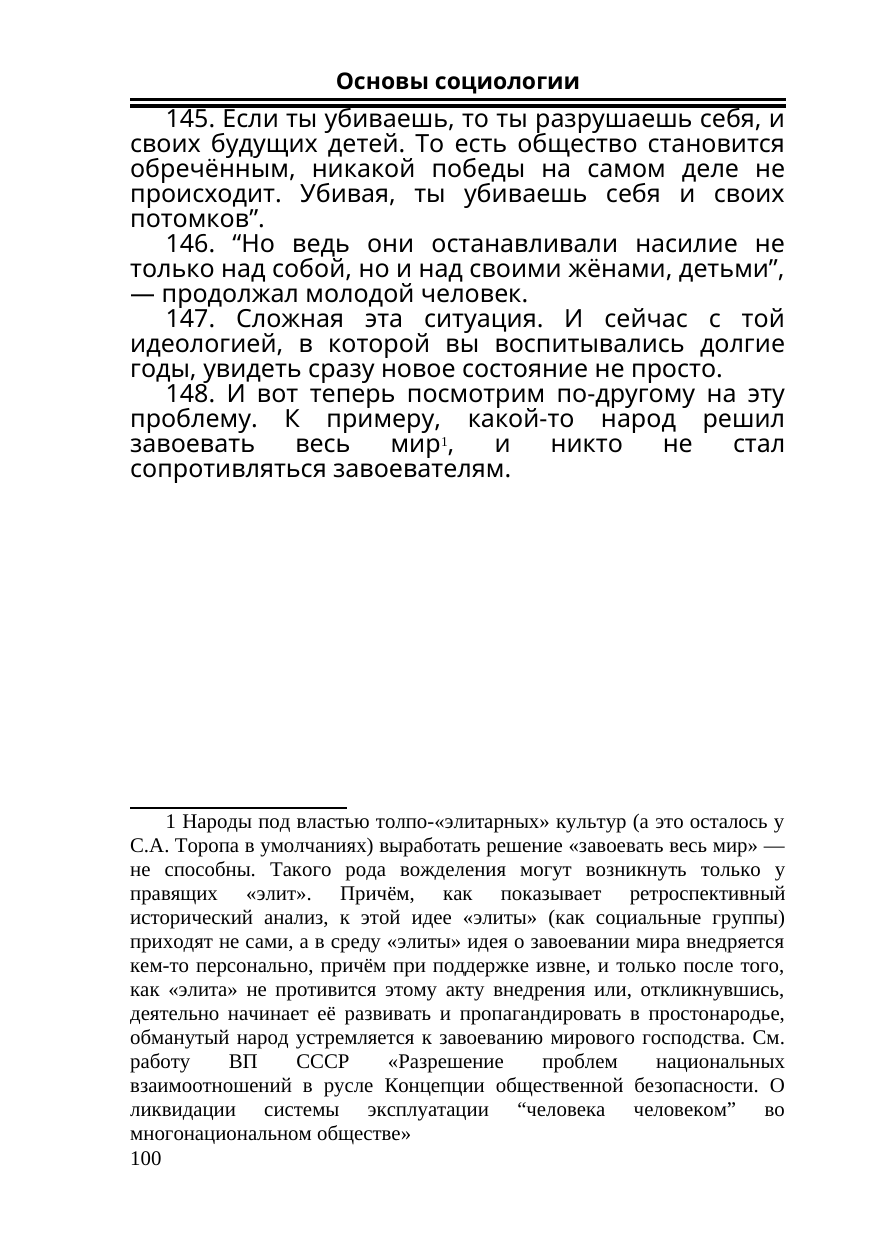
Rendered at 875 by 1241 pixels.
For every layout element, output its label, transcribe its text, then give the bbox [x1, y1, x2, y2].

text Народы под властью толпо-«элитарных» культур (а это осталось у С.А. Торопа в умолчаниях) выработать решение «завоевать весь мир» — не способны. Такого рода вожделения могут возникнуть только у правящих «элит». Причём, как показывает ретроспективный исторический анализ, к этой идее «элиты» (как социальные группы) приходят не сами, а в среду «элиты» идея о завоевании мира внедряется кем-то персонально, причём при поддержке извне, и только после того, как «элита» не противится этому акту внедрения или, откликнувшись, деятельно начинает её развивать и пропагандировать в простонародье, обманутый народ устремляется к завоеванию мирового господства. См. работу ВП СССР «Разрешение проблем национальных взаимоотношений в русле Концепции общественной безопасности. О ликвидации системы эксплуатации “человека человеком” во многонациональном обществе» [130, 808, 786, 1145]
text 148. И вот теперь посмотрим по-другому на эту проблему. К примеру, какой-то народ решил завоевать весь мир, и никто не стал сопротивляться завоевателям. [130, 383, 786, 483]
text 146. “Но ведь они останавливали насилие не только над собой, но и над своими жёнами, детьми”, — продолжал молодой человек. [130, 233, 786, 308]
text 145. Если ты убиваешь, то ты разрушаешь себя, и своих будущих детей. То есть общество становится обречённым, никакой победы на самом деле не происходит. Убивая, ты убиваешь себя и своих потомков”. [130, 108, 786, 233]
text 147. Сложная эта ситуация. И сейчас с той идеологией, в которой вы воспитывались долгие годы, увидеть сразу новое состояние не просто. [130, 308, 786, 383]
